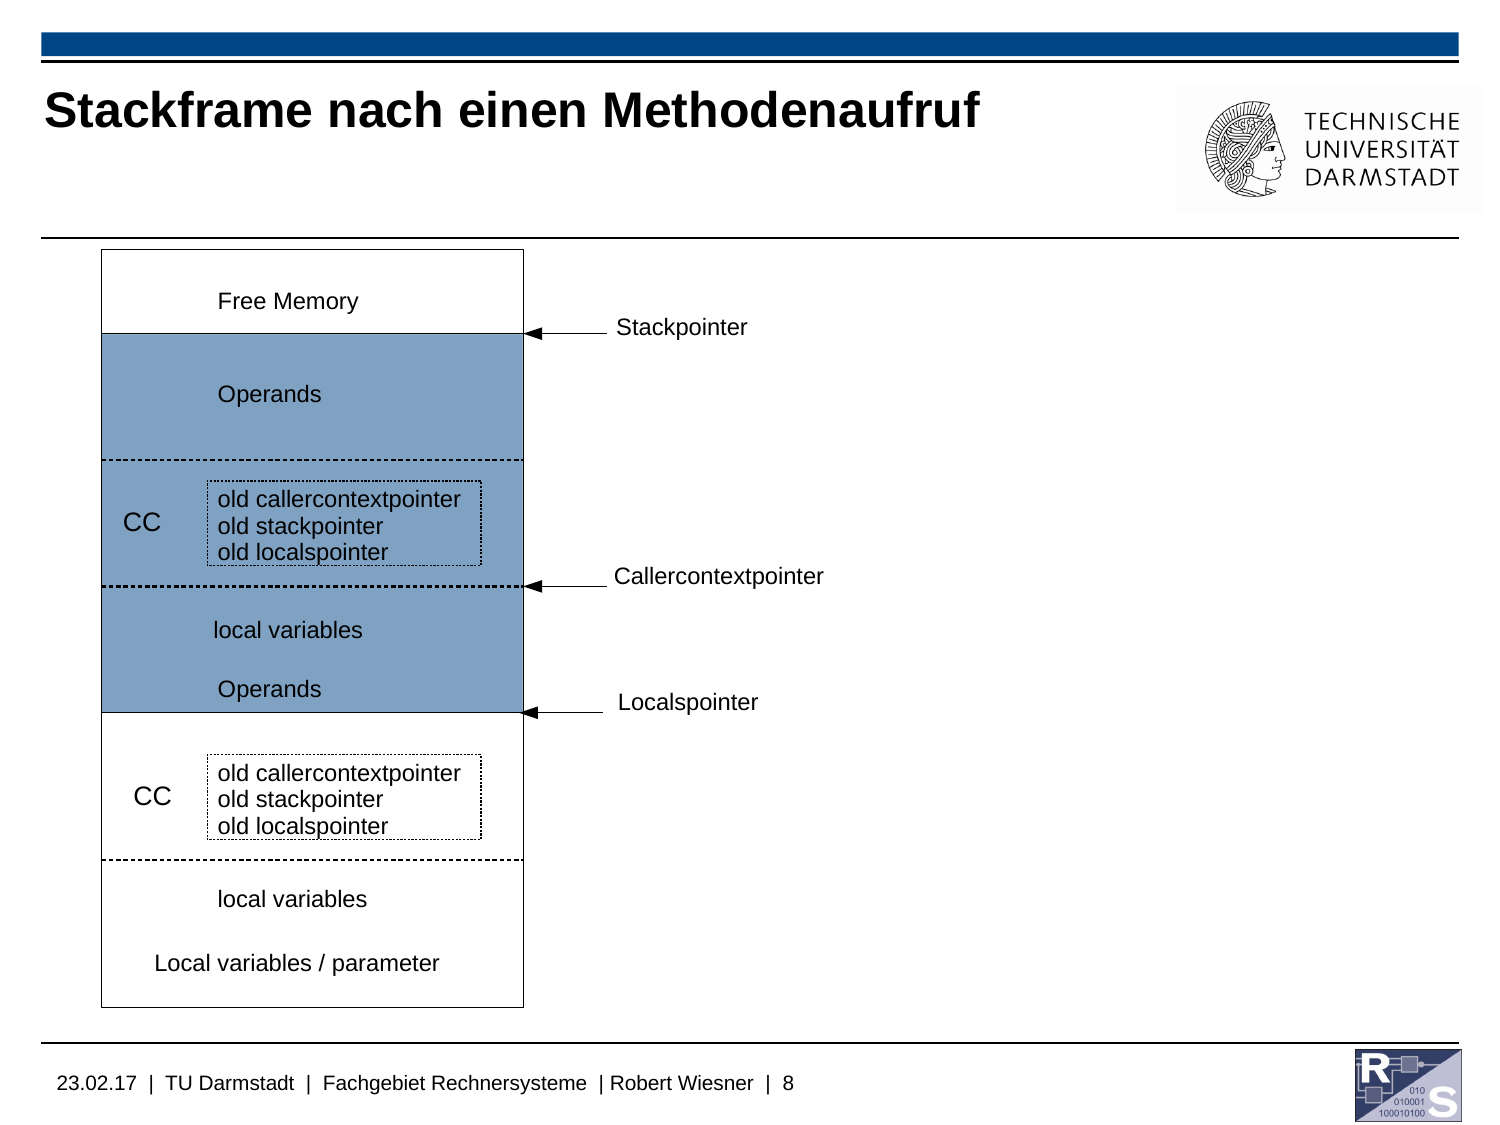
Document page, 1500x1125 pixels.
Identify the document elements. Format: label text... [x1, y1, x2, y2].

picture [59, 206, 1312, 1093]
picture [1355, 1049, 1462, 1122]
title Stackframe nach einen Methodenaufruf [44, 35, 1134, 186]
